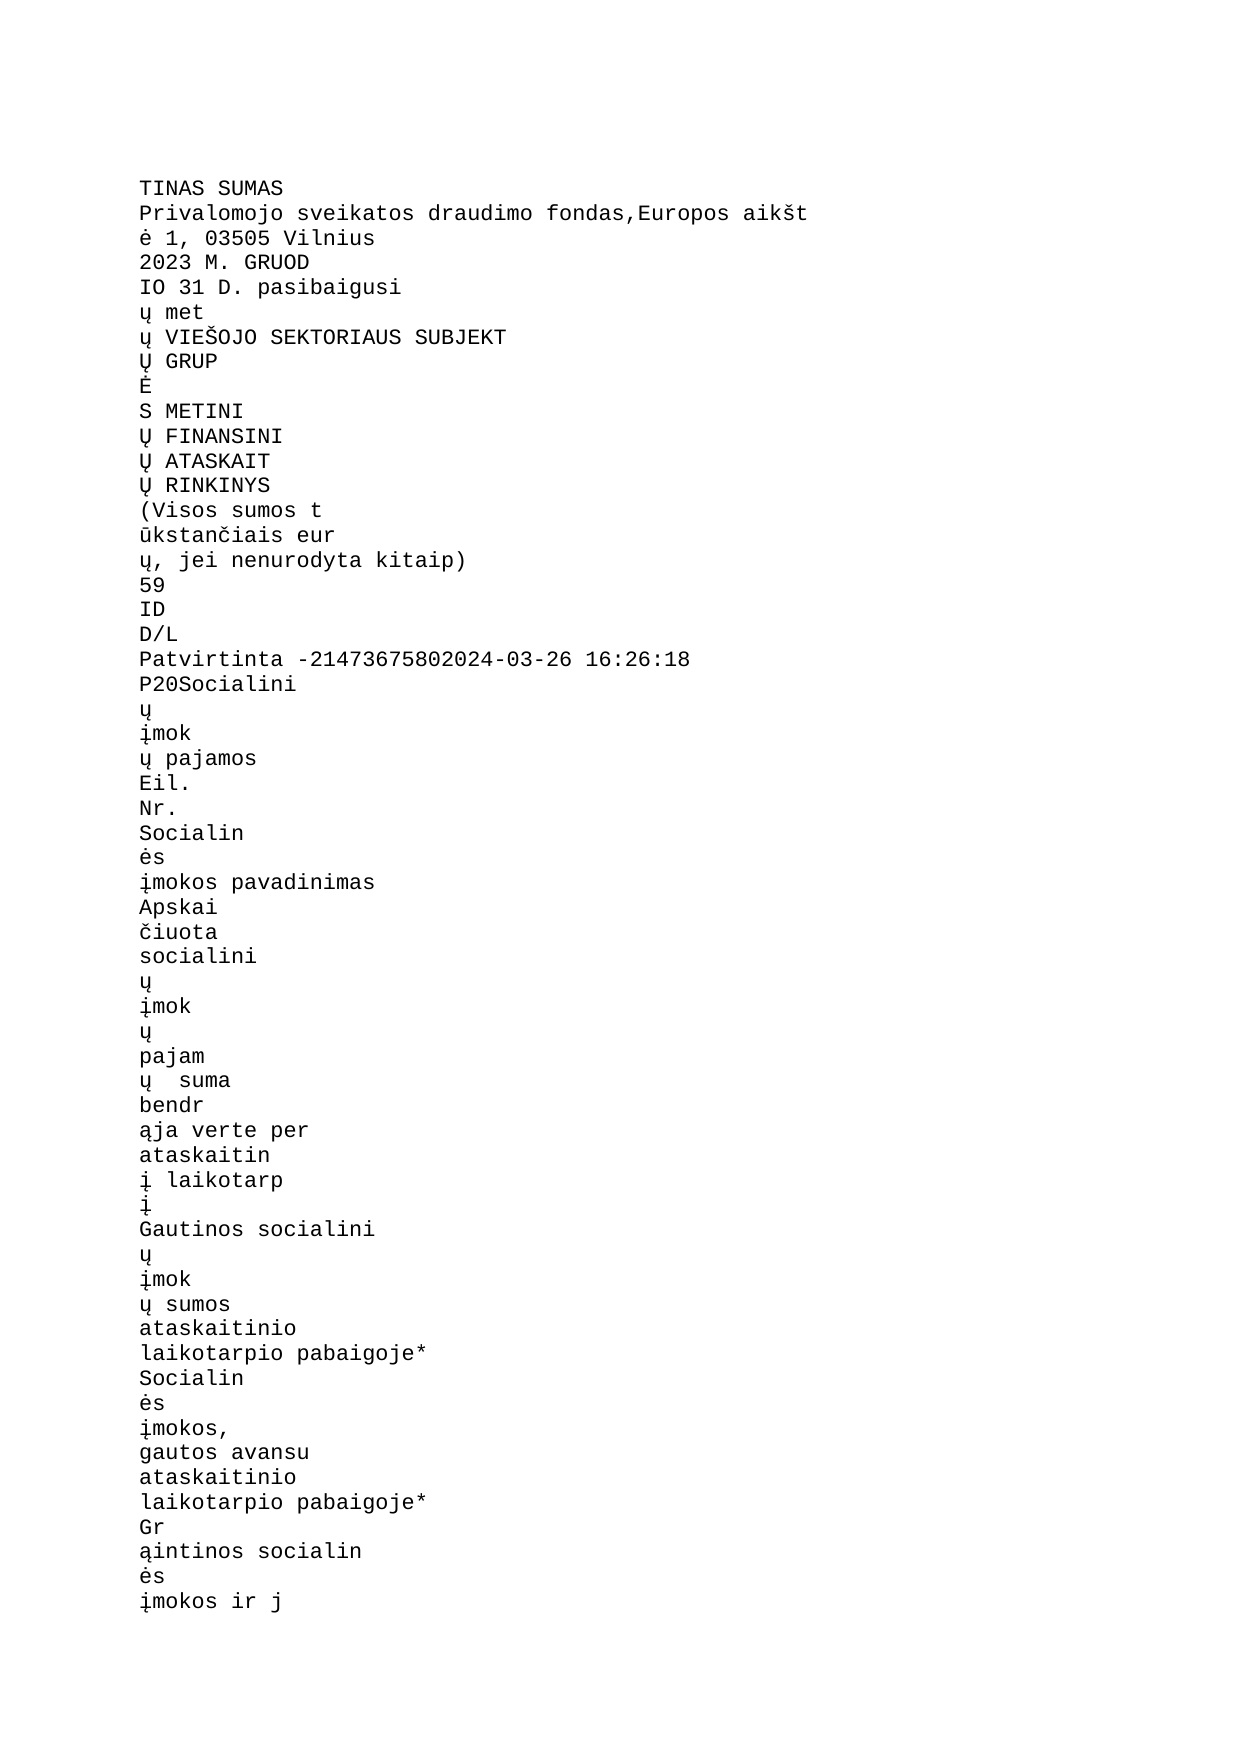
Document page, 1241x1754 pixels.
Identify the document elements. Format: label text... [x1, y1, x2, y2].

text TINAS SUMAS [139, 177, 1101, 202]
text ąintinos socialin [139, 1541, 1101, 1566]
text įmokos pavadinimas [139, 871, 1101, 896]
text laikotarpio pabaigoje* [139, 1491, 1101, 1516]
text įmok [139, 723, 1101, 747]
text Privalomojo sveikatos draudimo fondas,Europos aikšt [139, 202, 1101, 227]
text ų [139, 698, 1101, 723]
text Eil. [139, 772, 1101, 797]
text ų met [139, 301, 1101, 326]
text pajam [139, 1045, 1101, 1070]
text ų [139, 1243, 1101, 1268]
text gautos avansu [139, 1442, 1101, 1466]
text Nr. [139, 797, 1101, 822]
text Gr [139, 1516, 1101, 1541]
text ūkstančiais eur [139, 524, 1101, 549]
text Socialin [139, 822, 1101, 847]
text į [139, 1194, 1101, 1218]
text Apskai [139, 896, 1101, 921]
text įmokos, [139, 1417, 1101, 1442]
text ąja verte per [139, 1119, 1101, 1144]
text Socialin [139, 1367, 1101, 1392]
text įmok [139, 1268, 1101, 1293]
text Ų FINANSINI [139, 425, 1101, 450]
text Ų GRUP [139, 351, 1101, 376]
text Gautinos socialini [139, 1218, 1101, 1243]
text S METINI [139, 400, 1101, 425]
text Ė [139, 376, 1101, 400]
text ID [139, 599, 1101, 623]
text Patvirtinta -21473675802024-03-26 16:26:18 [139, 648, 1101, 673]
text bendr [139, 1094, 1101, 1119]
text ataskaitinio [139, 1318, 1101, 1342]
text ė 1, 03505 Vilnius [139, 227, 1101, 252]
text ų [139, 1020, 1101, 1045]
text čiuota [139, 921, 1101, 946]
text ų VIEŠOJO SEKTORIAUS SUBJEKT [139, 326, 1101, 351]
text ų sumos [139, 1293, 1101, 1318]
text įmok [139, 995, 1101, 1020]
text ės [139, 847, 1101, 871]
text socialini [139, 946, 1101, 971]
text ataskaitinio [139, 1466, 1101, 1491]
text ataskaitin [139, 1144, 1101, 1169]
text ų pajamos [139, 747, 1101, 772]
text P20Socialini [139, 673, 1101, 698]
text Ų ATASKAIT [139, 450, 1101, 475]
text 2023 M. GRUOD [139, 252, 1101, 276]
text (Visos sumos t [139, 499, 1101, 524]
text ų suma [139, 1070, 1101, 1094]
text ų [139, 971, 1101, 995]
text D/L [139, 623, 1101, 648]
text ės [139, 1392, 1101, 1417]
text Ų RINKINYS [139, 475, 1101, 499]
text įmokos ir j [139, 1590, 1101, 1615]
text IO 31 D. pasibaigusi [139, 276, 1101, 301]
text ų, jei nenurodyta kitaip) [139, 549, 1101, 574]
text ės [139, 1566, 1101, 1590]
text į laikotarp [139, 1169, 1101, 1194]
text laikotarpio pabaigoje* [139, 1342, 1101, 1367]
text 59 [139, 574, 1101, 599]
